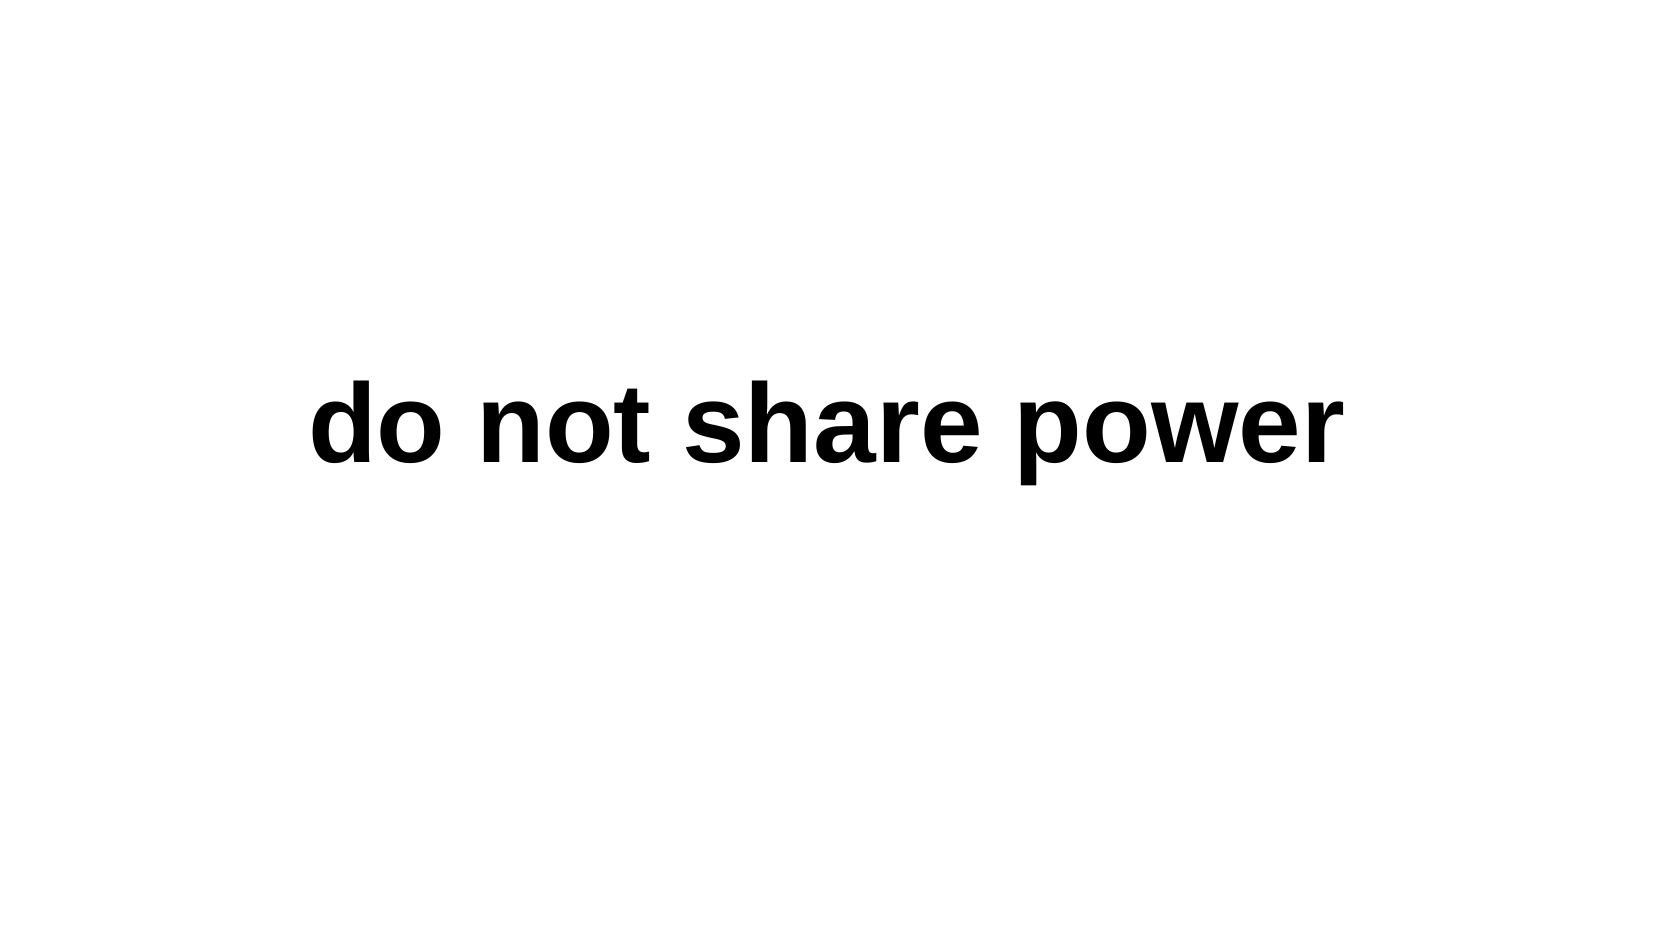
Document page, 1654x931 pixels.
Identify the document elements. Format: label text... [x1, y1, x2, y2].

title do not share power [82, 345, 1571, 501]
